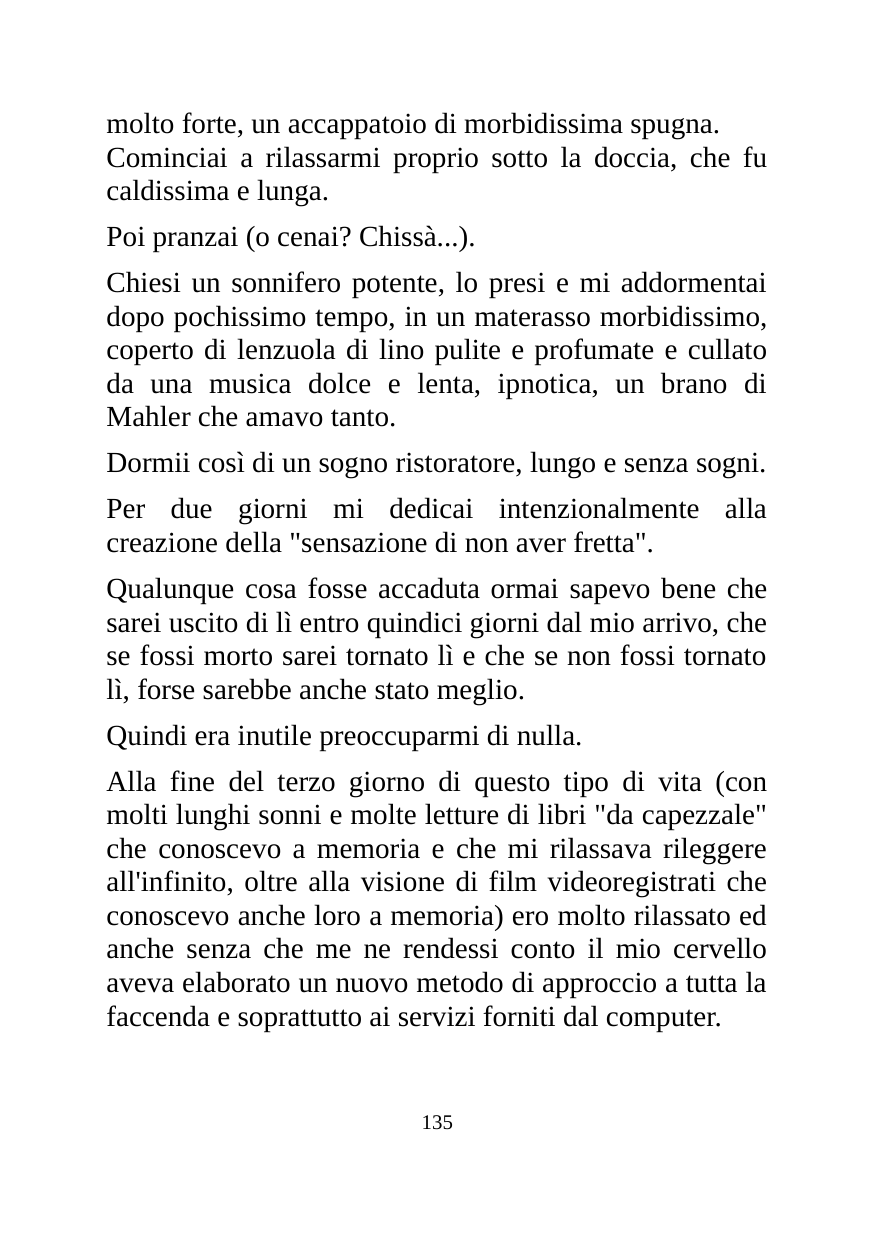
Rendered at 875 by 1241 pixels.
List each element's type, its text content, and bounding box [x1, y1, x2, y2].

text Alla fine del terzo giorno di questo tipo di vita (con molti lunghi sonni e molte letture di libri "da capezzale" che conoscevo a memoria e che mi rilassava rileggere all'infinito, oltre alla visione di film videoregistrati che conoscevo anche loro a memoria) ero molto rilassato ed anche senza che me ne rendessi conto il mio cervello aveva elaborato un nuovo metodo di approccio a tutta la faccenda e soprattutto ai servizi forniti dal computer. [106, 764, 768, 1032]
text Poi pranzai (o cenai? Chissà...). [106, 219, 768, 253]
text Cominciai a rilassarmi proprio sotto la doccia, che fu caldissima e lunga. [106, 140, 768, 207]
text molto forte, un accappatoio di morbidissima spugna. [106, 106, 768, 140]
text Chiesi un sonnifero potente, lo presi e mi addormentai dopo pochissimo tempo, in un materasso morbidissimo, coperto di lenzuola di lino pulite e profumate e cullato da una musica dolce e lenta, ipnotica, un brano di Mahler che amavo tanto. [106, 265, 768, 433]
text Qualunque cosa fosse accaduta ormai sapevo bene che sarei uscito di lì entro quindici giorni dal mio arrivo, che se fossi morto sarei tornato lì e che se non fossi tornato lì, forse sarebbe anche stato meglio. [106, 571, 768, 705]
text Dormii così di un sogno ristoratore, lungo e senza sogni. [106, 446, 768, 479]
text Per due giorni mi dedicai intenzionalmente alla creazione della "sensazione di non aver fretta". [106, 492, 768, 559]
text Quindi era inutile preoccuparmi di nulla. [106, 718, 768, 751]
